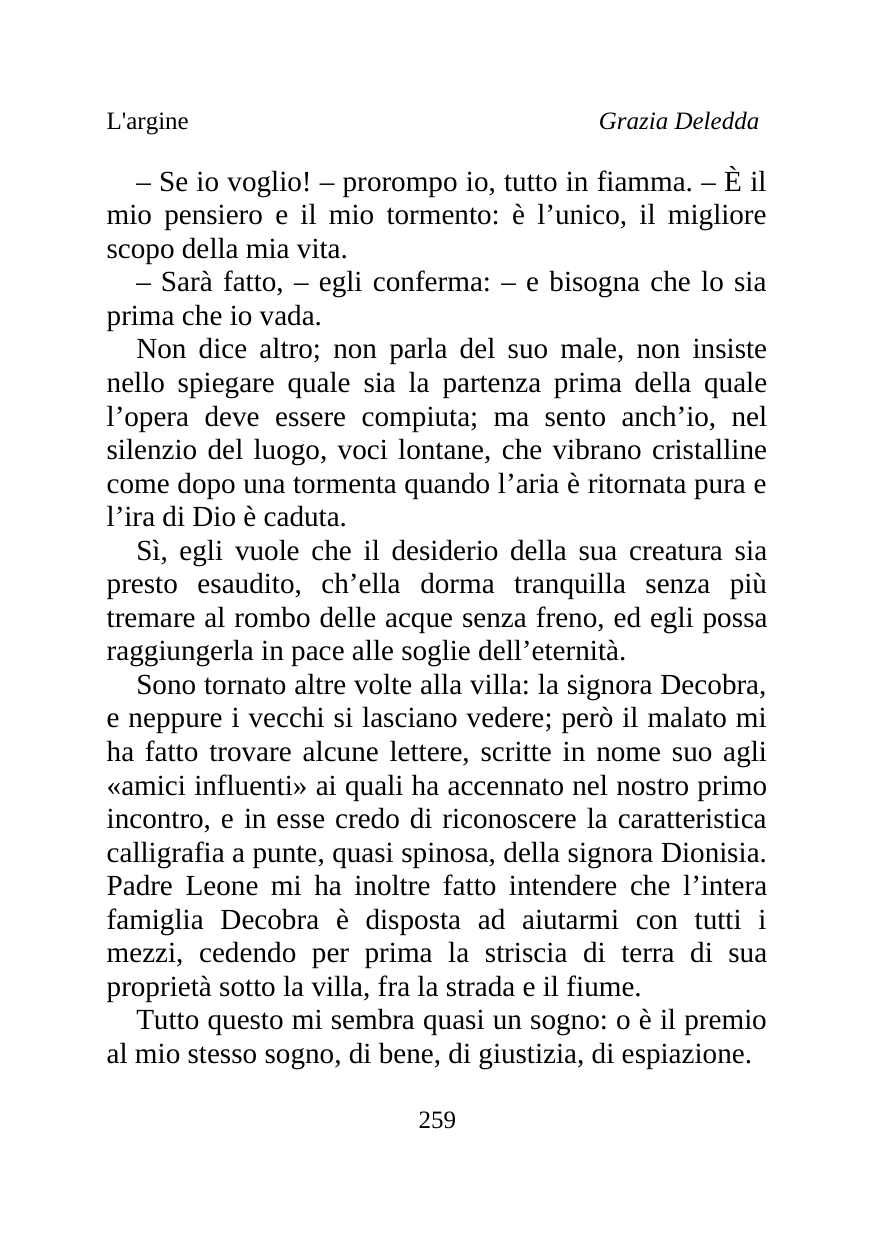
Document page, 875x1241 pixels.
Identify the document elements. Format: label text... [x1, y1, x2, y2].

text Sì, egli vuole che il desiderio della sua creatura sia presto esaudito, ch’ella dorma tranquilla senza più tremare al rombo delle acque senza freno, ed egli possa raggiungerla in pace alle soglie dell’eternità. [106, 533, 768, 667]
text – Se io voglio! – prorompo io, tutto in fiamma. – È il mio pensiero e il mio tormento: è l’unico, il migliore scopo della mia vita. [106, 164, 768, 264]
text Non dice altro; non parla del suo male, non insiste nello spiegare quale sia la partenza prima della quale l’opera deve essere compiuta; ma sento anch’io, nel silenzio del luogo, voci lontane, che vibrano cristalline come dopo una tormenta quando l’aria è ritornata pura e l’ira di Dio è caduta. [106, 332, 768, 533]
text Tutto questo mi sembra quasi un sogno: o è il premio al mio stesso sogno, di bene, di giustizia, di espiazione. [106, 1002, 768, 1069]
text Sono tornato altre volte alla villa: la signora Decobra, e neppure i vecchi si lasciano vedere; però il malato mi ha fatto trovare alcune lettere, scritte in nome suo agli «amici influenti» ai quali ha accennato nel nostro primo incontro, e in esse credo di riconoscere la caratteristica calligrafia a punte, quasi spinosa, della signora Dionisia. Padre Leone mi ha inoltre fatto intendere che l’intera famiglia Decobra è disposta ad aiutarmi con tutti i mezzi, cedendo per prima la striscia di terra di sua proprietà sotto la villa, fra la strada e il fiume. [106, 667, 768, 1002]
text – Sarà fatto, – egli conferma: – e bisogna che lo sia prima che io vada. [106, 264, 768, 332]
